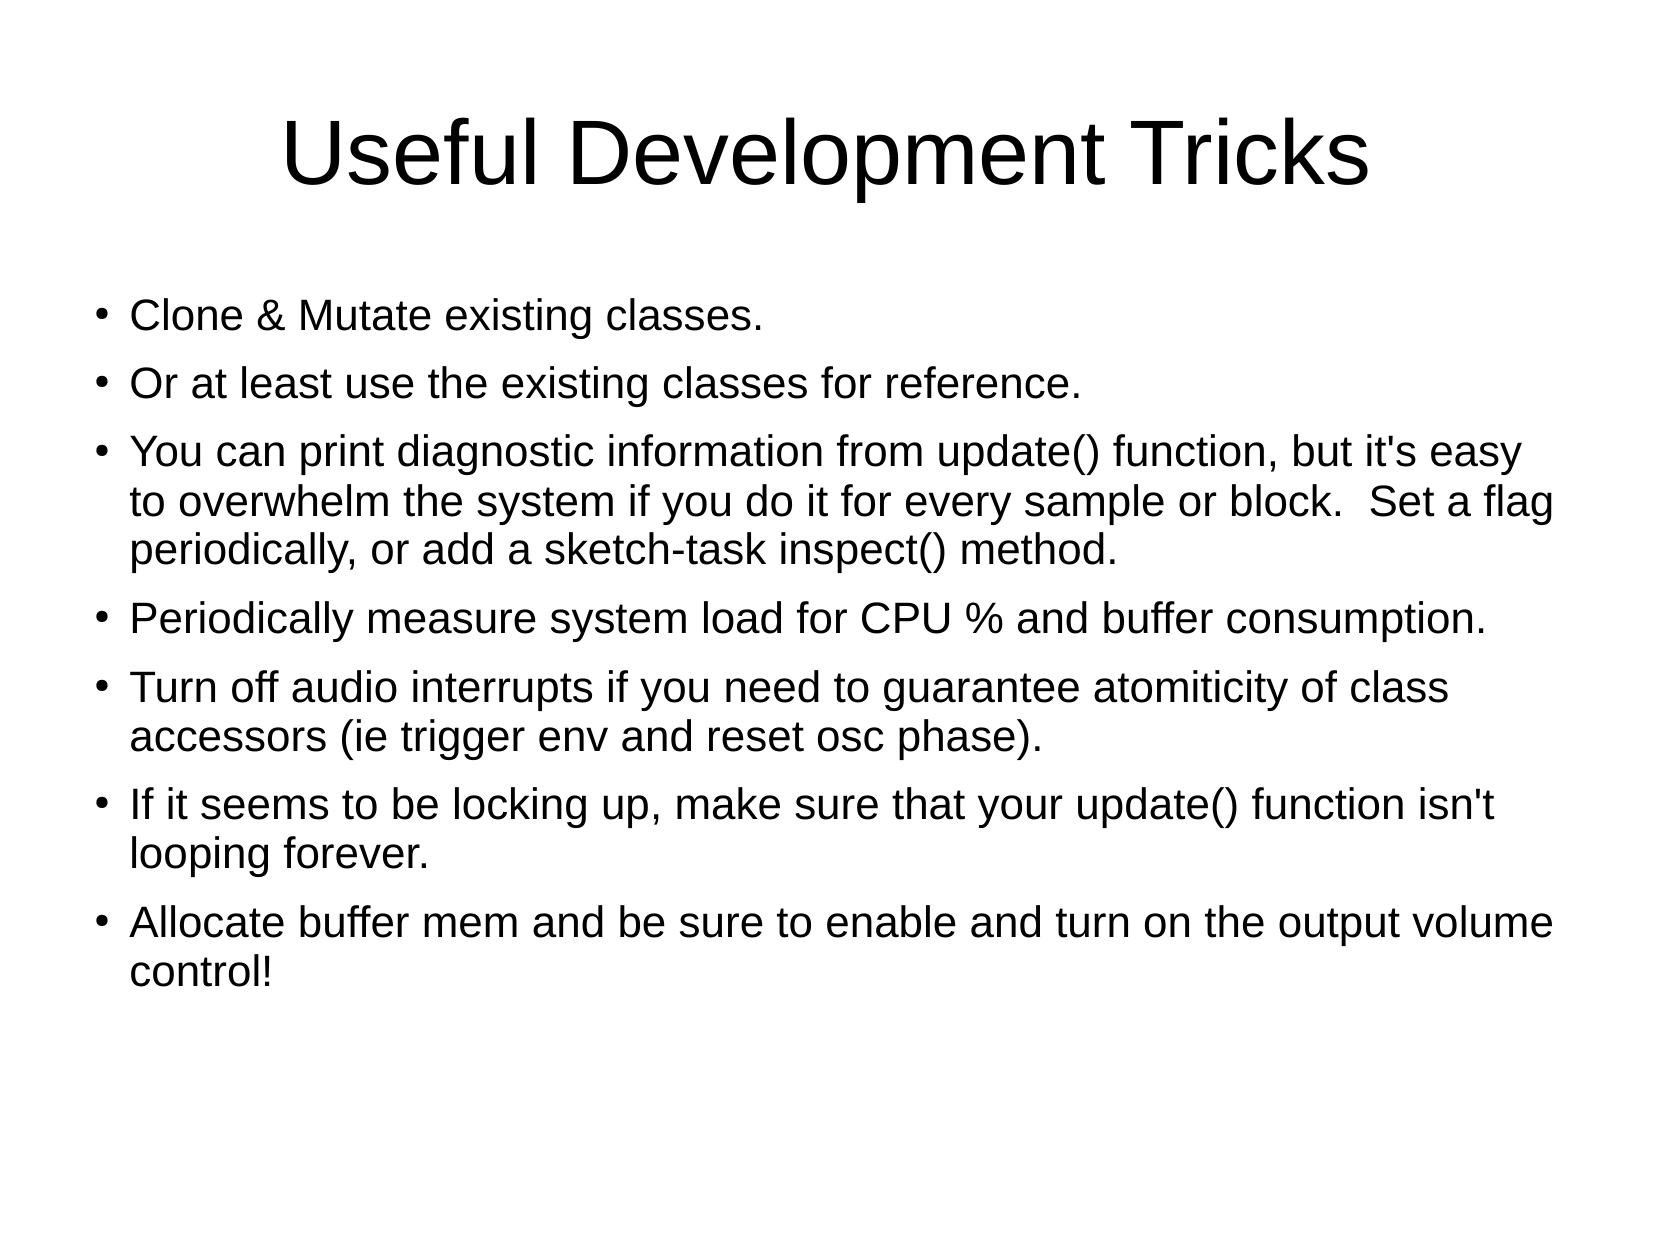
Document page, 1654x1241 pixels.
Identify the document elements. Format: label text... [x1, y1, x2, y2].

title Useful Development Tricks [82, 49, 1571, 257]
list Clone & Mutate existing classes. Or at least use the existing classes for reference. You can print diagnostic information from update() function, but it's easy to overwhelm the system if you do it for every sample or block. Set a flag periodically, or add a sketch-task inspect() method. Periodically measure system load for CPU % and buffer consumption. Turn off audio interrupts if you need to guarantee atomiticity of class accessors (ie trigger env and reset osc phase). If it seems to be locking up, make sure that your update() function isn't looping forever. Allocate buffer mem and be sure to enable and turn on the output volume control! [82, 290, 1571, 1010]
